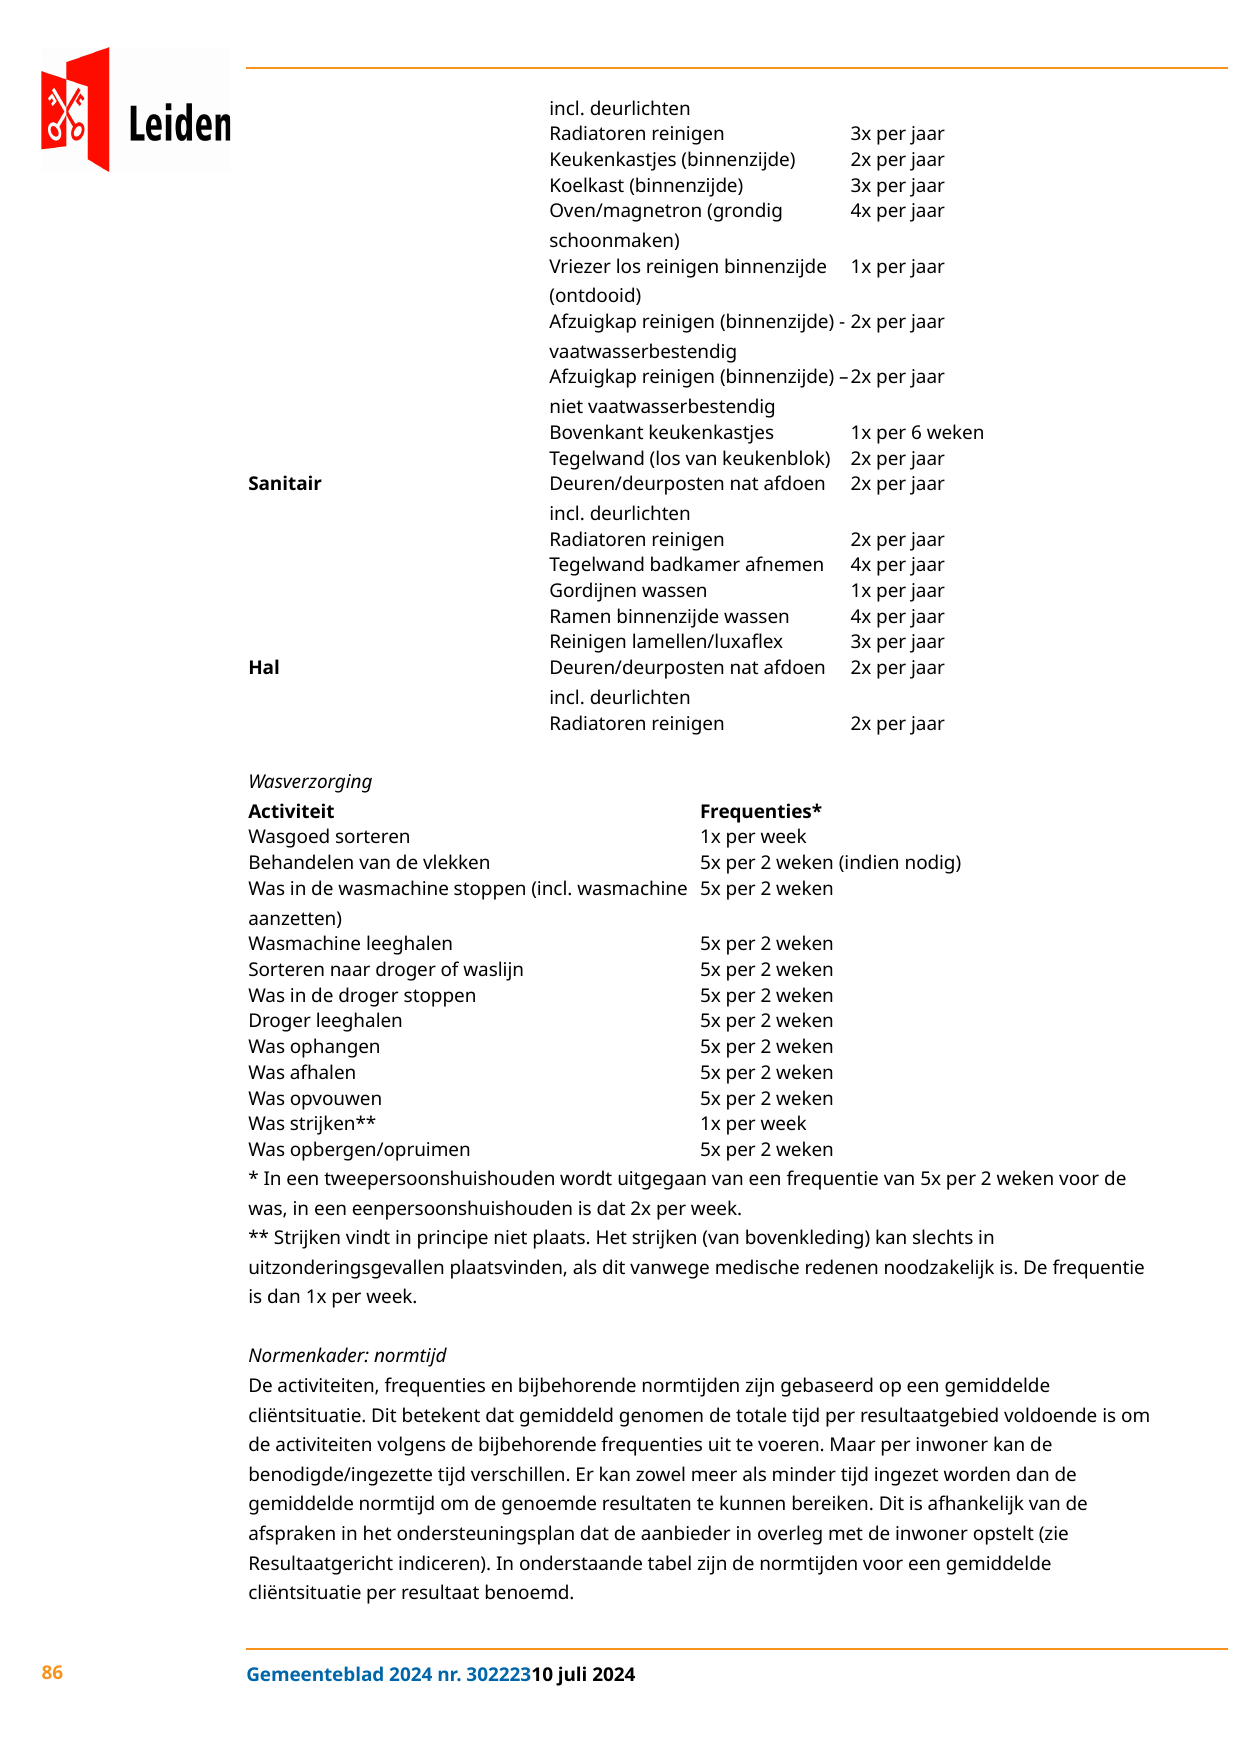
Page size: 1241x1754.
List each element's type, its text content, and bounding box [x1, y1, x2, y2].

table_cell Behandelen van de vlekken [248, 849, 700, 875]
table_cell [248, 146, 549, 172]
table_cell Was opvouwen [248, 1085, 700, 1111]
table_cell Was afhalen [248, 1059, 700, 1085]
table_cell Was strijken** [248, 1111, 700, 1136]
table_cell 2x per jaar [850, 146, 1152, 172]
table_cell 1x per jaar [850, 577, 1152, 603]
table_cell 5x per 2 weken [700, 1085, 1152, 1111]
table_cell 1x per week [700, 1111, 1152, 1136]
table_cell 2x per jaar [850, 654, 1152, 710]
table_cell Keukenkastjes (binnenzijde) [549, 146, 850, 172]
table_cell [248, 198, 549, 253]
table_cell [248, 95, 549, 121]
table_cell Radiatoren reinigen [549, 121, 850, 146]
table_cell 4x per jaar [850, 603, 1152, 629]
table_cell Hal [248, 654, 549, 710]
table_cell 5x per 2 weken [700, 1059, 1152, 1085]
table_cell Wasgoed sorteren [248, 824, 700, 849]
table_cell incl. deurlichten [549, 95, 850, 121]
table_cell 5x per 2 weken [700, 956, 1152, 982]
table_header Activiteit [248, 798, 700, 824]
table_cell Afzuigkap reinigen (binnenzijde) - vaatwasserbestendig [549, 308, 850, 364]
text * In een tweepersoonshuishouden wordt uitgegaan van een frequentie van 5x per 2 weken voor de was, in een eenpersoonshuishouden is dat 2x per week. [248, 1165, 1152, 1221]
table_cell 5x per 2 weken (indien nodig) [700, 849, 1152, 875]
table_cell Tegelwand badkamer afnemen [549, 551, 850, 577]
table_cell Oven/magnetron (grondig schoonmaken) [549, 198, 850, 253]
table_cell [248, 253, 549, 308]
table_cell 2x per jaar [850, 710, 1152, 735]
table_cell 1x per jaar [850, 253, 1152, 308]
table_cell Ramen binnenzijde wassen [549, 603, 850, 629]
table_cell 5x per 2 weken [700, 1033, 1152, 1059]
picture [41, 47, 231, 172]
text ** Strijken vindt in principe niet plaats. Het strijken (van bovenkleding) kan slechts in uitzonderingsgevallen plaatsvinden, als dit vanwege medische redenen noodzakelijk is. De frequentie is dan 1x per week. [248, 1224, 1152, 1309]
table_cell Wasmachine leeghalen [248, 930, 700, 956]
table_cell [248, 364, 549, 419]
table_header Frequenties* [700, 798, 1152, 824]
table_cell 4x per jaar [850, 551, 1152, 577]
table_cell 2x per jaar [850, 526, 1152, 551]
table_cell Sanitair [248, 470, 549, 526]
text De activiteiten, frequenties en bijbehorende normtijden zijn gebaseerd op een gemiddelde cliëntsituatie. Dit betekent dat gemiddeld genomen de totale tijd per resultaatgebied voldoende is om de activiteiten volgens de bijbehorende frequenties uit te voeren. Maar per inwoner kan de benodigde/ingezette tijd verschillen. Er kan zowel meer als minder tijd ingezet worden dan de gemiddelde normtijd om de genoemde resultaten te kunnen bereiken. Dit is afhankelijk van de afspraken in het ondersteuningsplan dat de aanbieder in overleg met de inwoner opstelt (zie Resultaatgericht indiceren). In onderstaande tabel zijn de normtijden voor een gemiddelde cliëntsituatie per resultaat benoemd. [248, 1372, 1152, 1605]
table_cell 2x per jaar [850, 445, 1152, 470]
text Normenkader: normtijd [248, 1343, 1152, 1368]
table_cell 3x per jaar [850, 629, 1152, 654]
table_cell Deuren/deurposten nat afdoen incl. deurlichten [549, 654, 850, 710]
table_cell 3x per jaar [850, 172, 1152, 198]
table_cell Gordijnen wassen [549, 577, 850, 603]
table_cell Radiatoren reinigen [549, 710, 850, 735]
table_cell 1x per 6 weken [850, 419, 1152, 445]
table_cell Koelkast (binnenzijde) [549, 172, 850, 198]
table_cell Was ophangen [248, 1033, 700, 1059]
table_cell [248, 629, 549, 654]
table_cell 2x per jaar [850, 364, 1152, 419]
table_cell [248, 577, 549, 603]
table_cell [248, 551, 549, 577]
table_cell 1x per week [700, 824, 1152, 849]
table_cell [850, 95, 1152, 121]
table_cell [248, 419, 549, 445]
table_cell 3x per jaar [850, 121, 1152, 146]
table_cell [248, 526, 549, 551]
table_cell 5x per 2 weken [700, 930, 1152, 956]
table_cell Afzuigkap reinigen (binnenzijde) – niet vaatwasserbestendig [549, 364, 850, 419]
table_cell Vriezer los reinigen binnenzijde (ontdooid) [549, 253, 850, 308]
table_cell [248, 121, 549, 146]
table_cell 2x per jaar [850, 470, 1152, 526]
table_cell 2x per jaar [850, 308, 1152, 364]
table_cell Was opbergen/opruimen [248, 1136, 700, 1162]
table_cell 5x per 2 weken [700, 875, 1152, 930]
table_cell [248, 445, 549, 470]
table_cell [248, 308, 549, 364]
text Wasverzorging [248, 768, 1152, 794]
table_cell Radiatoren reinigen [549, 526, 850, 551]
table_cell Reinigen lamellen/luxaflex [549, 629, 850, 654]
table_cell [248, 603, 549, 629]
table_cell Droger leeghalen [248, 1008, 700, 1033]
table_cell [248, 710, 549, 735]
table_cell Sorteren naar droger of waslijn [248, 956, 700, 982]
table_cell 5x per 2 weken [700, 982, 1152, 1008]
table_cell Tegelwand (los van keukenblok) [549, 445, 850, 470]
table_cell 4x per jaar [850, 198, 1152, 253]
table_cell 5x per 2 weken [700, 1136, 1152, 1162]
table_cell Deuren/deurposten nat afdoen incl. deurlichten [549, 470, 850, 526]
table_cell Was in de droger stoppen [248, 982, 700, 1008]
table_cell 5x per 2 weken [700, 1008, 1152, 1033]
table_cell Was in de wasmachine stoppen (incl. wasmachine aanzetten) [248, 875, 700, 930]
table_cell [248, 172, 549, 198]
table_cell Bovenkant keukenkastjes [549, 419, 850, 445]
